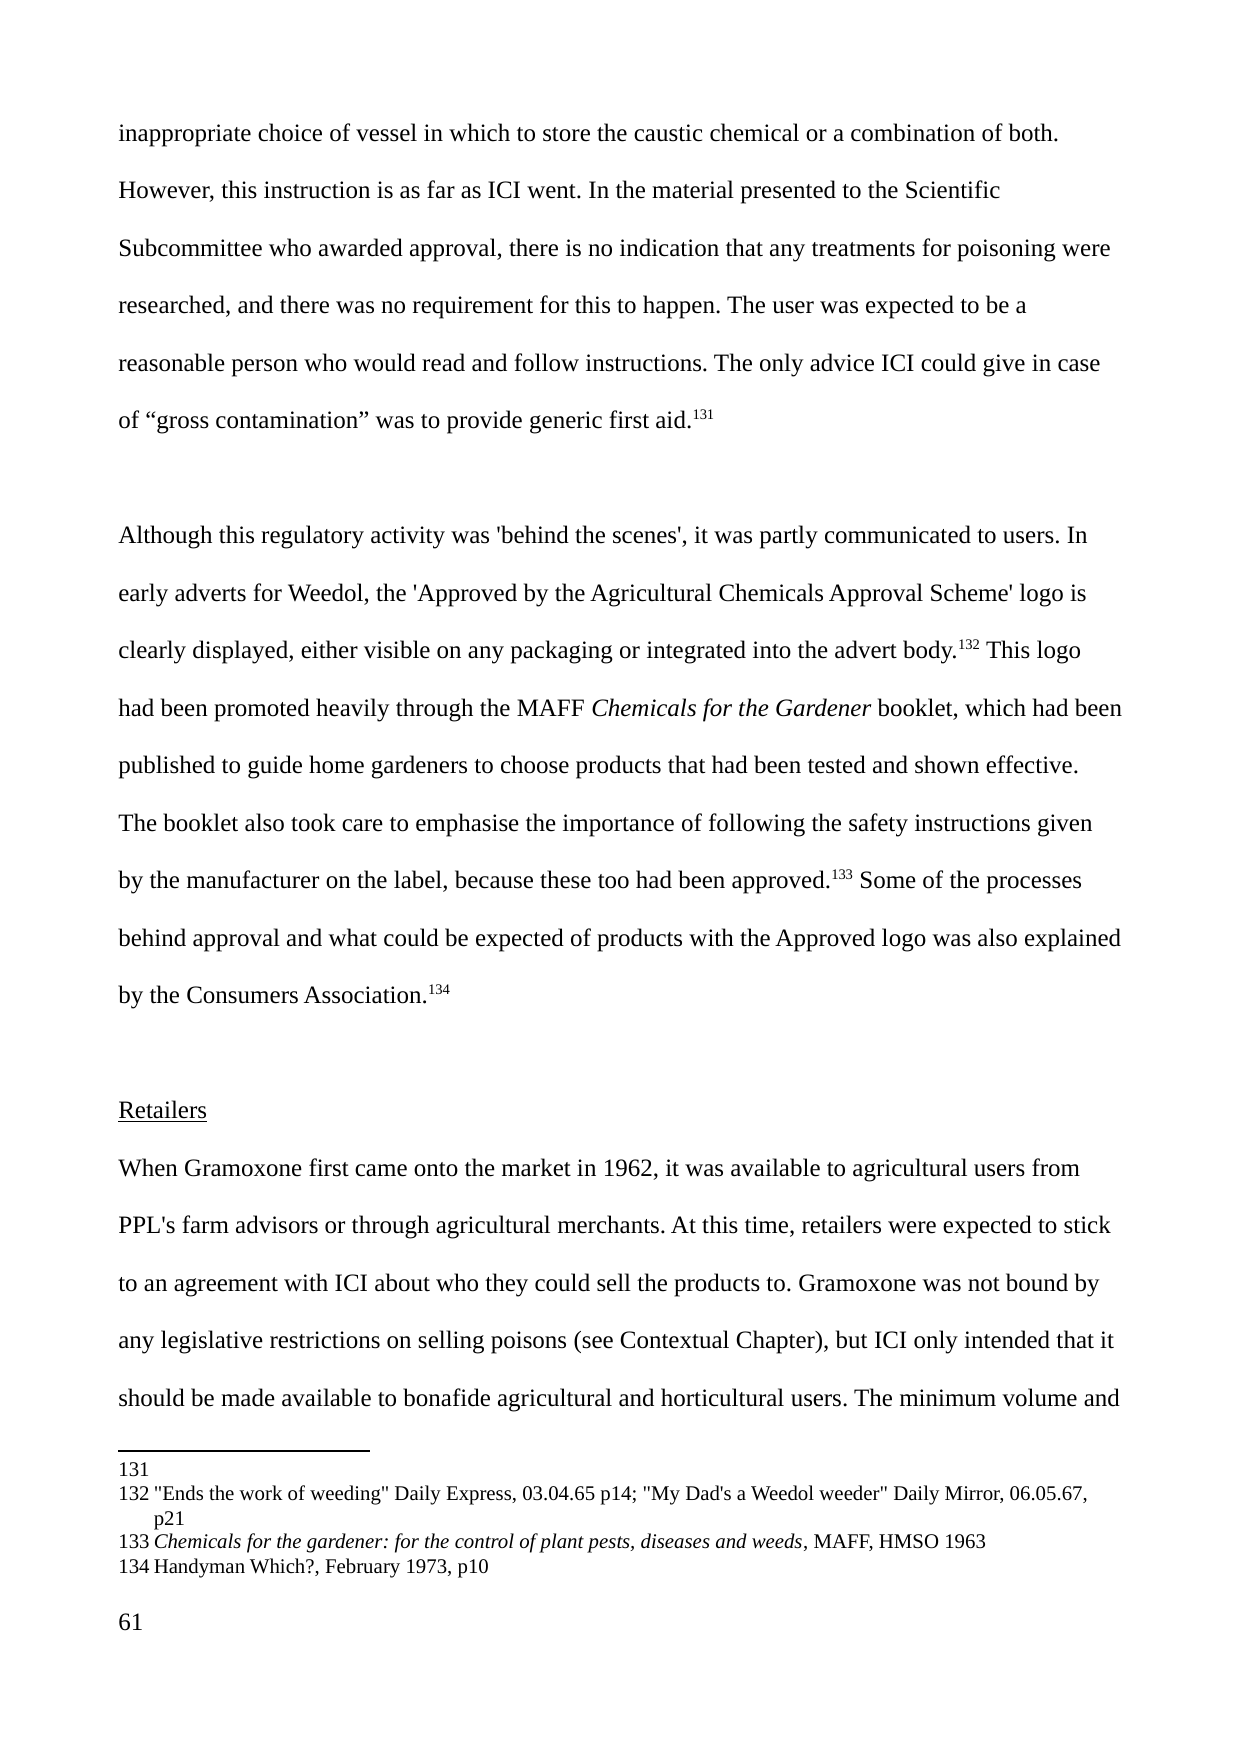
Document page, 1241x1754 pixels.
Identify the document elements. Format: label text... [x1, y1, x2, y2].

text "Ends the work of weeding" Daily Express, 03.04.65 p14; "My Dad's a Weedol weeder" Daily Mirror, 06.05.67, p21 [118, 1481, 1122, 1529]
text inappropriate choice of vessel in which to store the caustic chemical or a combination of both. However, this instruction is as far as ICI went. In the material presented to the Scientific Subcommittee who awarded approval, there is no indication that any treatments for poisoning were researched, and there was no requirement for this to happen. The user was expected to be a reasonable person who would read and follow instructions. The only advice ICI could give in case of “gross contamination” was to provide generic first aid. [118, 118, 1122, 434]
text Chemicals for the gardener: for the control of plant pests, diseases and weeds, MAFF, HMSO 1963 [118, 1529, 1122, 1553]
text Handyman Which?, February 1973, p10 [118, 1553, 1122, 1578]
text When Gramoxone first came onto the market in 1962, it was available to agricultural users from PPL's farm advisors or through agricultural merchants. At this time, retailers were expected to stick to an agreement with ICI about who they could sell the products to. Gramoxone was not bound by any legislative restrictions on selling poisons (see Contextual Chapter), but ICI only intended that it should be made available to bonafide agricultural and horticultural users. The minimum volume and [118, 1153, 1122, 1412]
text Although this regulatory activity was 'behind the scenes', it was partly communicated to users. In early adverts for Weedol, the 'Approved by the Agricultural Chemicals Approval Scheme' logo is clearly displayed, either visible on any packaging or integrated into the advert body. This logo had been promoted heavily through the MAFF Chemicals for the Gardener booklet, which had been published to guide home gardeners to choose products that had been tested and shown effective. The booklet also took care to emphasise the importance of following the safety instructions given by the manufacturer on the label, because these too had been approved. Some of the processes behind approval and what could be expected of products with the Approved logo was also explained by the Consumers Association. [118, 521, 1122, 1009]
text Retailers [118, 1096, 1122, 1124]
